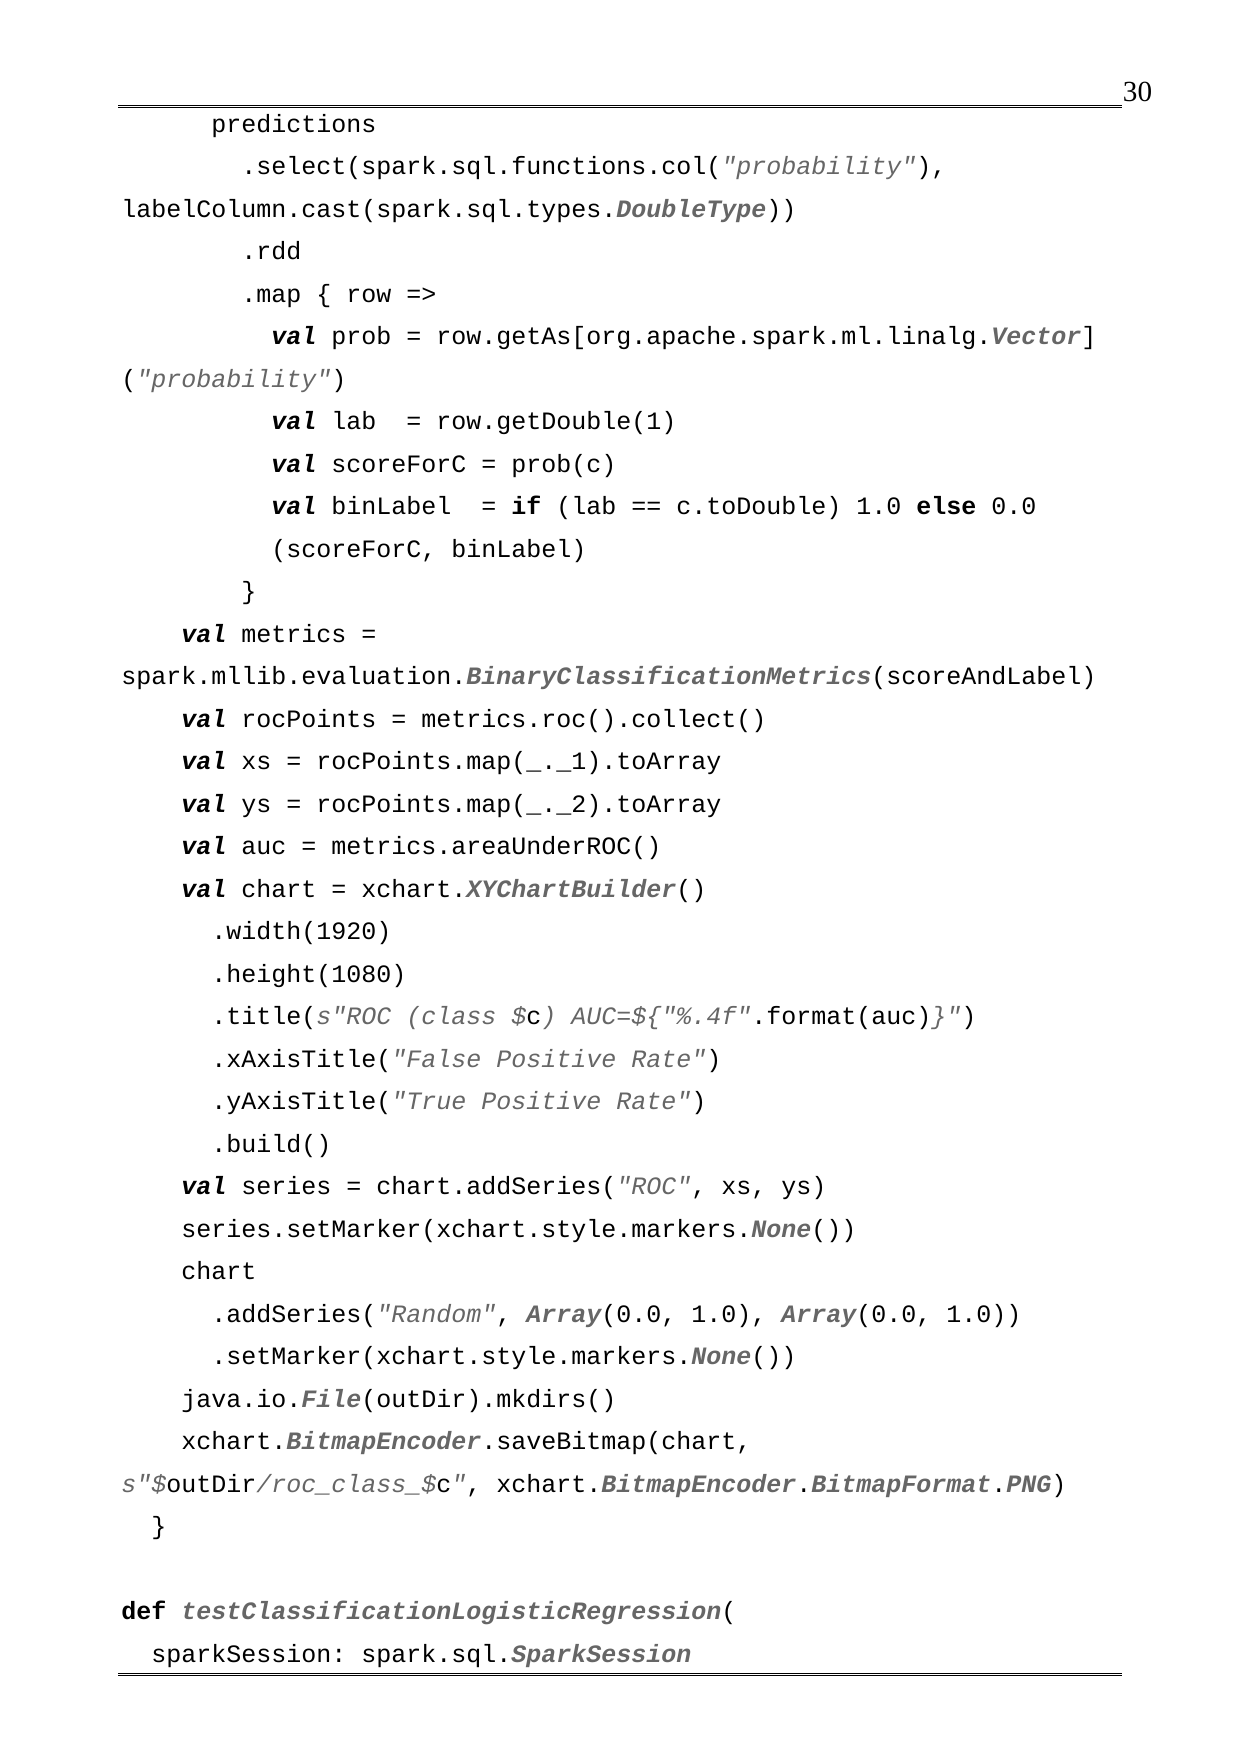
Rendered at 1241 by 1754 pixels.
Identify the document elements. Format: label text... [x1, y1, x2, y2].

text val scoreForC = prob(c) [118, 445, 1122, 480]
text def testClassificationLogisticRegression( [118, 1593, 1122, 1627]
text sparkSession: spark.sql.SparkSession [118, 1635, 1122, 1673]
text val chart = xchart.XYChartBuilder() [118, 870, 1122, 905]
text predictions [118, 108, 1122, 140]
text val metrics = spark.mllib.evaluation.BinaryClassificationMetrics(scoreAndLabel) [118, 615, 1122, 692]
text series.setMarker(xchart.style.markers.None()) [118, 1210, 1122, 1245]
text val xs = rocPoints.map(_._1).toArray [118, 743, 1122, 777]
text .build() [118, 1125, 1122, 1160]
text val series = chart.addSeries("ROC", xs, ys) [118, 1168, 1122, 1202]
text } [118, 573, 1122, 607]
text val ys = rocPoints.map(_._2).toArray [118, 785, 1122, 820]
text .addSeries("Random", Array(0.0, 1.0), Array(0.0, 1.0)) [118, 1295, 1122, 1330]
text .yAxisTitle("True Positive Rate") [118, 1083, 1122, 1117]
text val rocPoints = metrics.roc().collect() [118, 700, 1122, 735]
text } [118, 1508, 1122, 1542]
text .setMarker(xchart.style.markers.None()) [118, 1338, 1122, 1372]
text val auc = metrics.areaUnderROC() [118, 828, 1122, 862]
text .map { row => [118, 275, 1122, 310]
text .width(1920) [118, 913, 1122, 947]
text val prob = row.getAs[org.apache.spark.ml.linalg.Vector]("probability") [118, 318, 1122, 395]
text val lab = row.getDouble(1) [118, 403, 1122, 437]
text .height(1080) [118, 955, 1122, 990]
text (scoreForC, binLabel) [118, 530, 1122, 565]
text .xAxisTitle("False Positive Rate") [118, 1040, 1122, 1075]
text chart [118, 1253, 1122, 1287]
text java.io.File(outDir).mkdirs() [118, 1380, 1122, 1415]
text val binLabel = if (lab == c.toDouble) 1.0 else 0.0 [118, 488, 1122, 522]
text .select(spark.sql.functions.col("probability"), labelColumn.cast(spark.sql.types.DoubleType)) [118, 148, 1122, 225]
text .rdd [118, 233, 1122, 267]
text xchart.BitmapEncoder.saveBitmap(chart, s"$outDir/roc_class_$c", xchart.BitmapEncoder.BitmapFormat.PNG) [118, 1423, 1122, 1500]
text .title(s"ROC (class $c) AUC=${"%.4f".format(auc)}") [118, 998, 1122, 1032]
